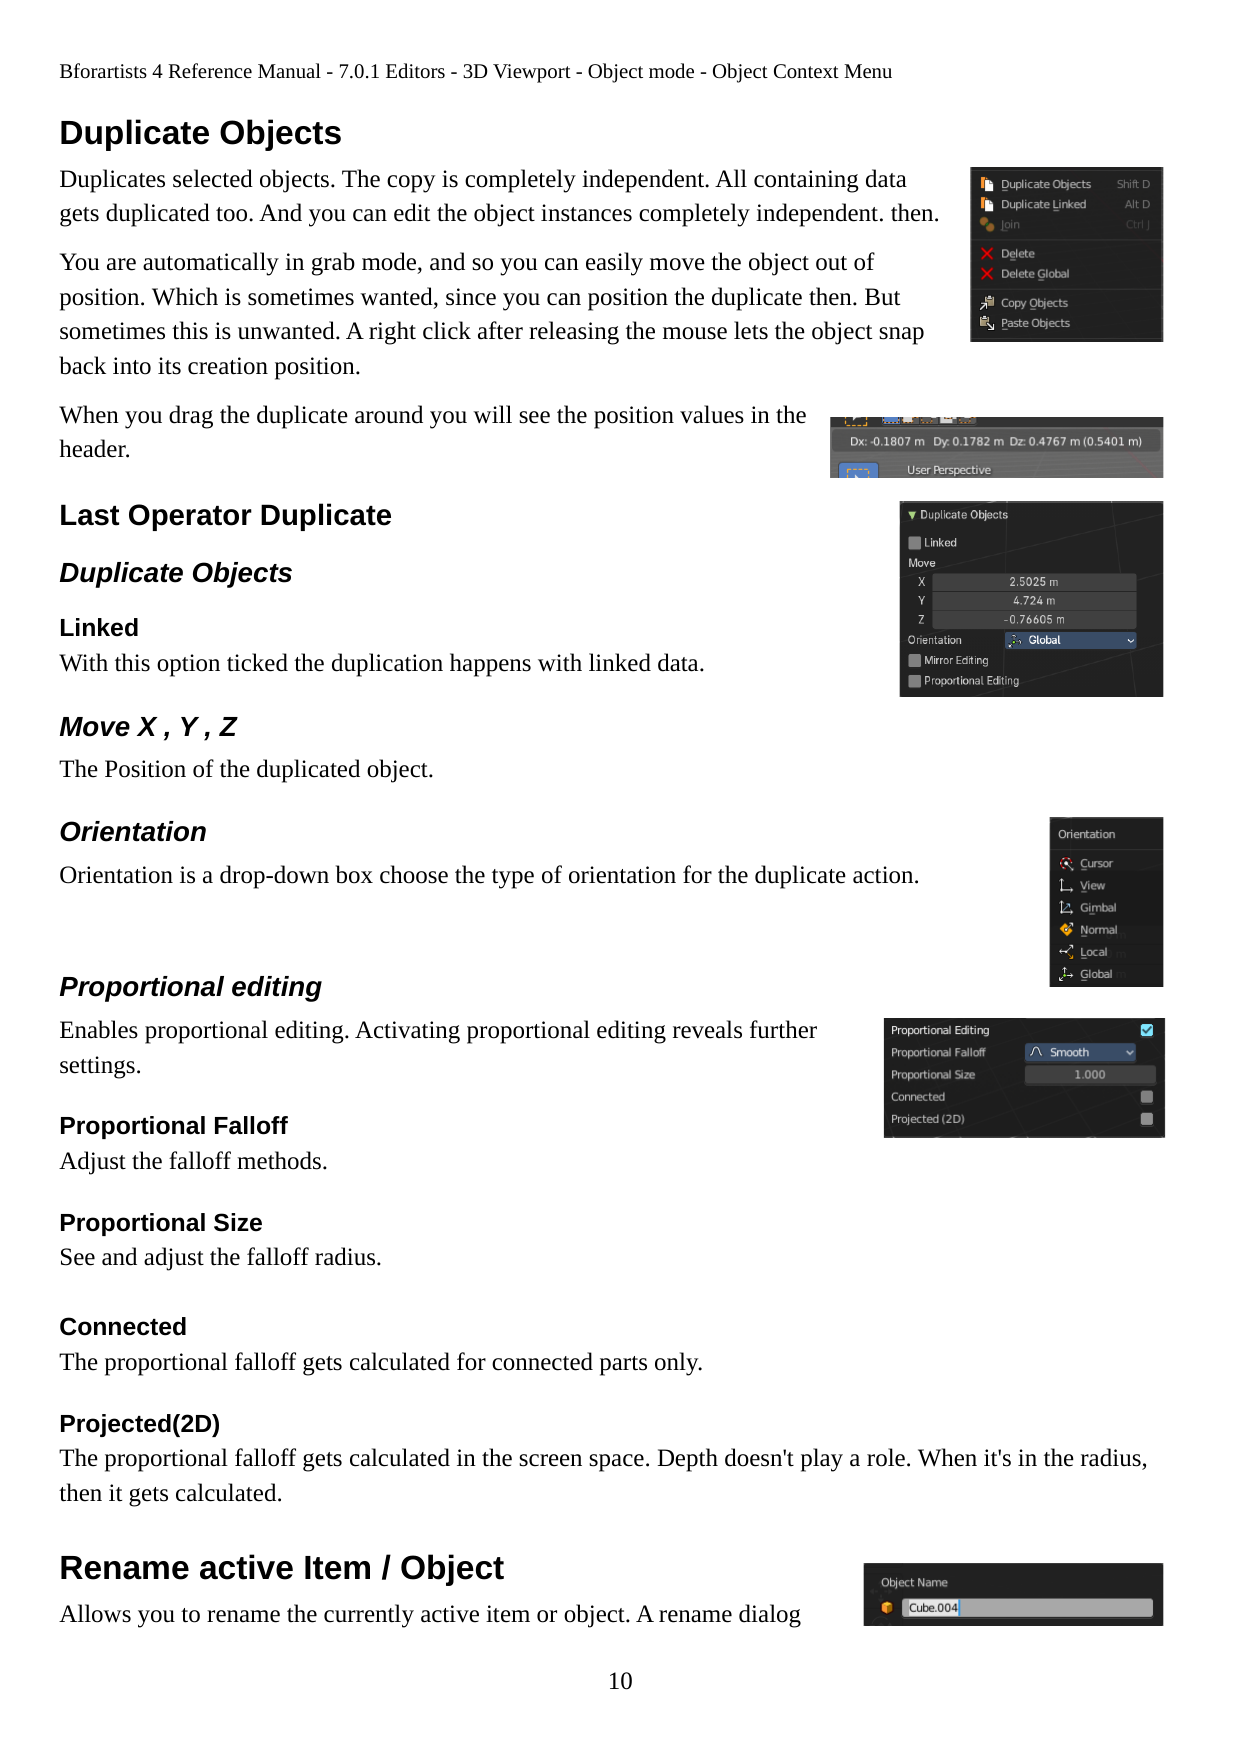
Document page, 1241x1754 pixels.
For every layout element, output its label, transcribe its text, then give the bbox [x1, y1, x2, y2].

subtitle Duplicate Objects [59, 113, 1181, 151]
subtitle Last Operator Duplicate [59, 498, 1181, 532]
text The proportional falloff gets calculated in the screen space. Depth doesn't play a role. When it's in the radius, then it gets calculated. [59, 1443, 1181, 1507]
picture [899, 501, 1164, 697]
text With this option ticked the duplication happens with linked data. [59, 648, 899, 677]
subtitle Rename active Item / Object [59, 1548, 1181, 1587]
text See and adjust the falloff radius. [59, 1242, 1181, 1271]
text Duplicates selected objects. The copy is completely independent. All containing data gets duplicated too. And you can edit the object instances completely independent. then. [59, 164, 1181, 227]
subtitle Move X , Y , Z [59, 710, 1181, 742]
picture [830, 417, 1164, 478]
text Enables proportional editing. Activating proportional editing reveals further settings. [59, 1015, 1181, 1078]
subtitle Duplicate Objects [59, 557, 899, 588]
subtitle Projected(2D) [59, 1409, 1181, 1437]
subtitle [1164, 613, 1181, 642]
picture [970, 167, 1164, 342]
text You are automatically in grab mode, and so you can easily move the object out of position. Which is sometimes wanted, since you can position the duplicate then. But sometimes this is unwanted. A right click after releasing the mouse lets the object snap back into its creation position. [59, 247, 1181, 379]
subtitle Proportional editing [59, 971, 1181, 1003]
text The Position of the duplicated object. [59, 754, 1181, 783]
subtitle [1164, 557, 1181, 588]
subtitle Proportional Falloff [59, 1111, 1181, 1140]
picture [883, 1018, 1166, 1138]
text The proportional falloff gets calculated for connected parts only. [59, 1347, 1181, 1376]
picture [1049, 817, 1164, 987]
subtitle Proportional Size [59, 1208, 1181, 1236]
text Orientation is a drop-down box choose the type of orientation for the duplicate action. [59, 860, 1049, 889]
subtitle Linked [59, 613, 899, 642]
text When you drag the duplicate around you will see the position values in the header. [59, 400, 1181, 417]
text Adjust the falloff methods. [59, 1146, 1181, 1175]
subtitle Connected [59, 1312, 1181, 1341]
picture [863, 1563, 1164, 1626]
text Allows you to rename the currently active item or object. A rename dialog [59, 1599, 1181, 1628]
subtitle Orientation [59, 816, 1181, 848]
